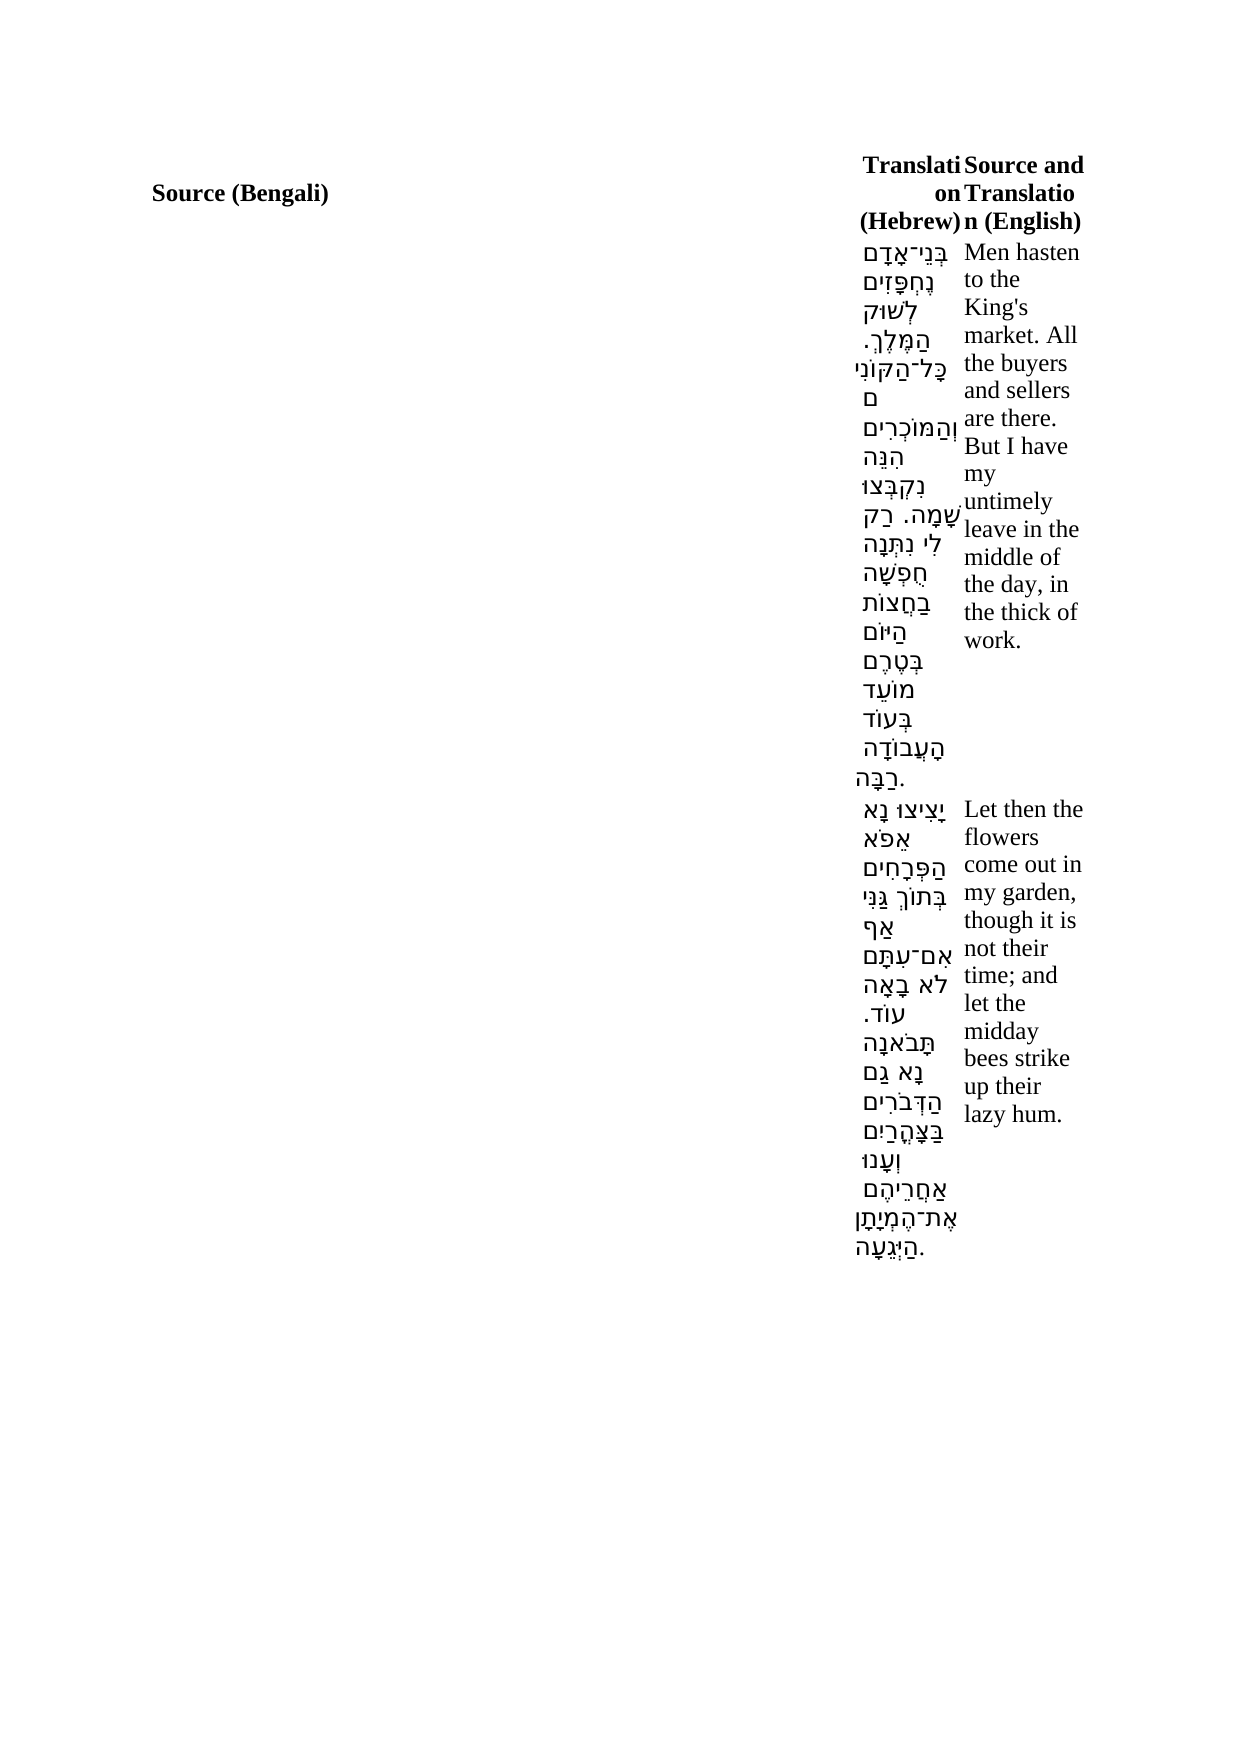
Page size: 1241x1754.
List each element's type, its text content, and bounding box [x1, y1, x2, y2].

table_header Source and Translation (English) [962, 150, 1090, 236]
table_cell Men hasten to the King's market. All the buyers and sellers are there. But I have my untimely leave in the middle of the day, in the thick of work. [962, 236, 1090, 793]
table_cell בְּנֵי־אָדָם נֶחְפָּזִים לְשׁוּק הַמֶּלֶךְ. כָּל־הַקּוֹנִים וְהַמּוֹכְרִים הִנֵּה נִקְבְּצוּ שָׁמָה. רַק לִי נִתְּנָה חֻפְשָׁה בַחֲצוֹת הַיּוֹם בְּטֶרֶם מוֹעֵד בְּעוֹד הָעֲבוֹדָה רַבָּה. [853, 236, 962, 793]
table_header Translation (Hebrew) [853, 150, 962, 236]
table_header Source (Bengali) [150, 150, 852, 236]
table_cell יָצִיצוּ נָא אֵפֹא הַפְּרָחִים בְּתוֹךְ גַּנִּי אַף אִם־עִתָּם לֹא בָאָה עוֹד. תָּבֹאנָה נָא גַם הַדְּבֹרִים בַּצָּהֳרַיִם וְעָנוּ אַחֲרֵיהֶם אֶת־הֶמְיָתָן הַיְּגֵעָה. [853, 794, 962, 1263]
table_cell Let then the flowers come out in my garden, though it is not their time; and let the midday bees strike up their lazy hum. [962, 794, 1090, 1263]
